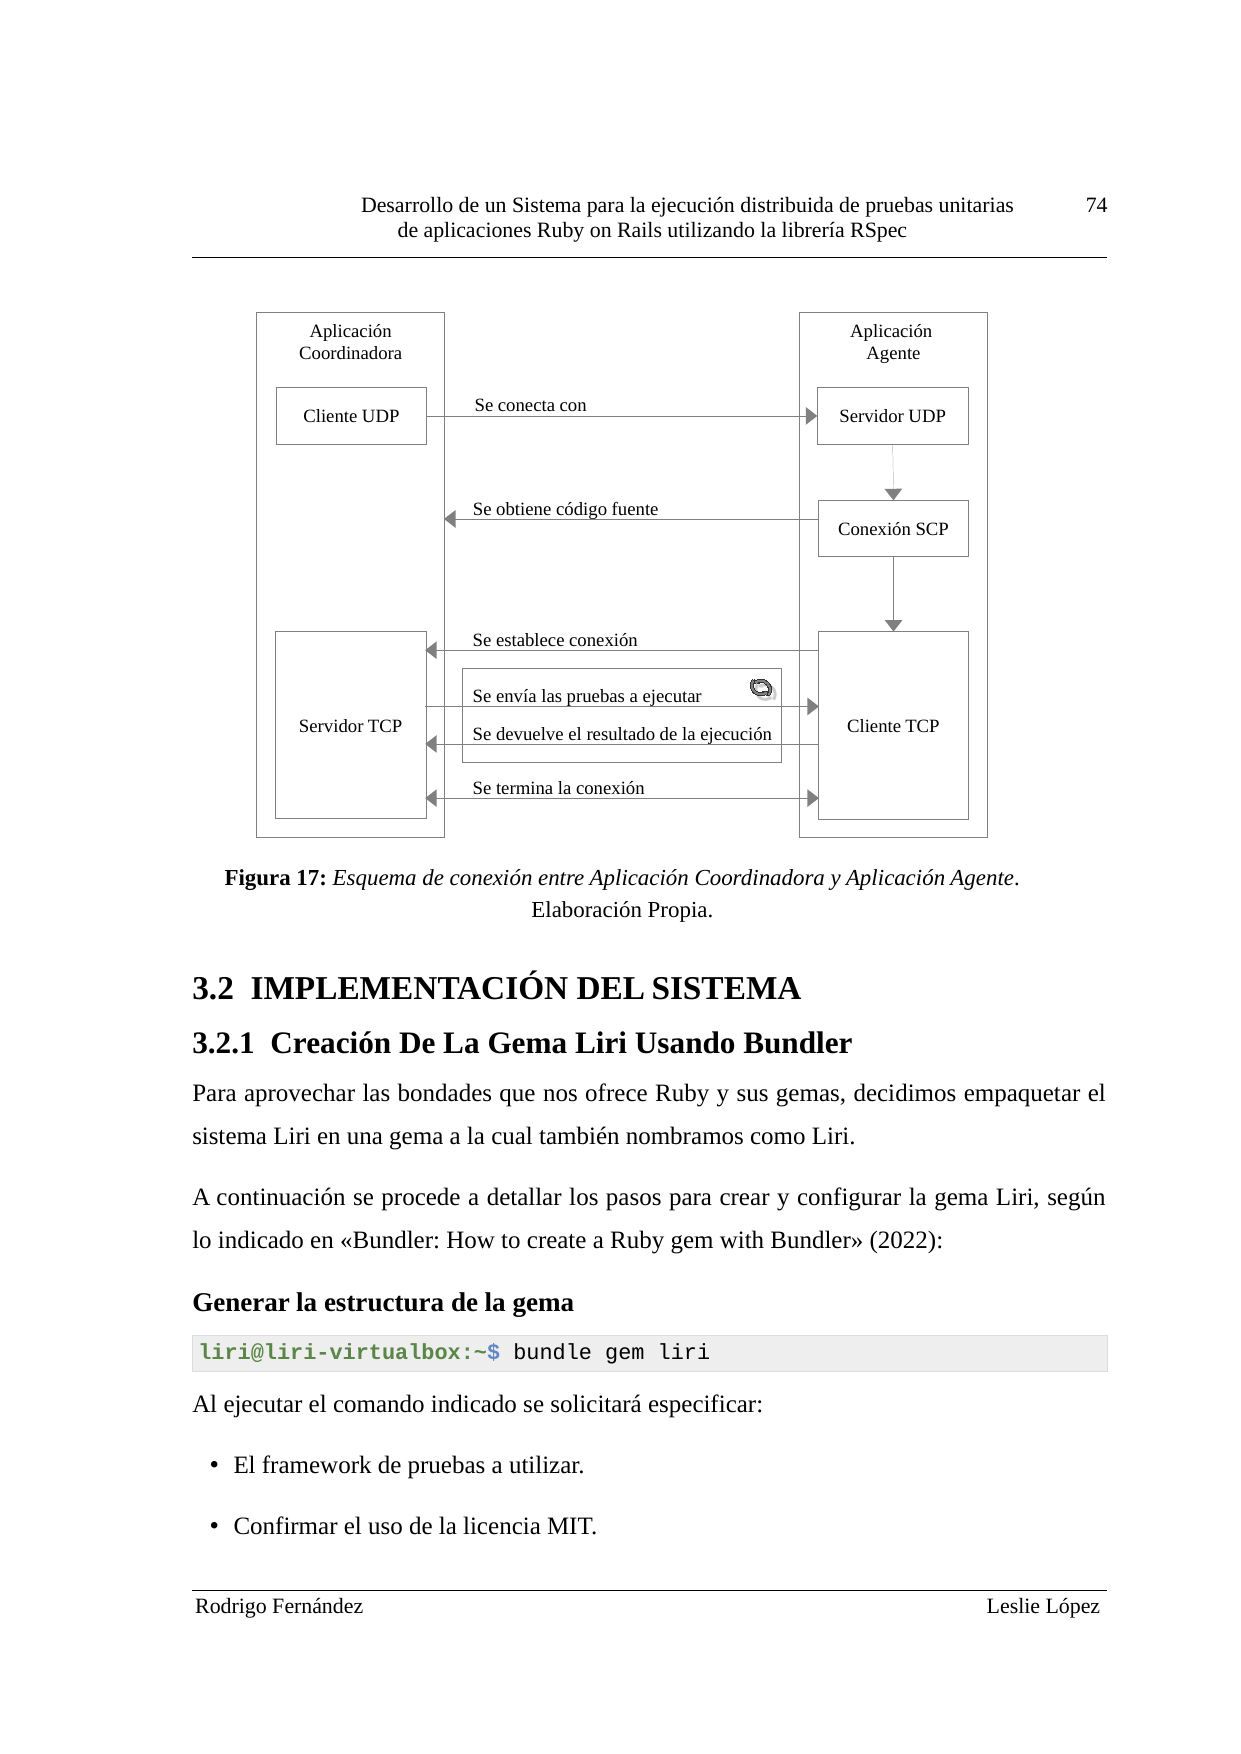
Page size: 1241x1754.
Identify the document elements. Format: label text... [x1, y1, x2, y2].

text Figura 17: Esquema de conexión entre Aplicación Coordinadora y Aplicación Agente. [192, 864, 1052, 891]
text Elaboración Propia. [192, 897, 1052, 923]
subtitle Creación de la Gema Liri usando Bundler [192, 1024, 1107, 1060]
text liri@liri-virtualbox:~$ bundle gem liri [193, 1336, 1107, 1371]
list El framework de pruebas a utilizar. [210, 1450, 1107, 1479]
text Para aprovechar las bondades que nos ofrece Ruby y sus gemas, decidimos empaquetar el sistema Liri en una gema a la cual también nombramos como Liri. [192, 1078, 1107, 1150]
text A continuación se procede a detallar los pasos para crear y configurar la gema Liri, según lo indicado en «Bundler: How to create a Ruby gem with Bundler» (2022): [192, 1182, 1107, 1254]
list Confirmar el uso de la licencia MIT. [210, 1511, 1107, 1540]
text Generar la estructura de la gema [192, 1286, 1107, 1317]
subtitle Implementación del Sistema [192, 968, 1107, 1007]
text Al ejecutar el comando indicado se solicitará especificar: [192, 1389, 1107, 1418]
